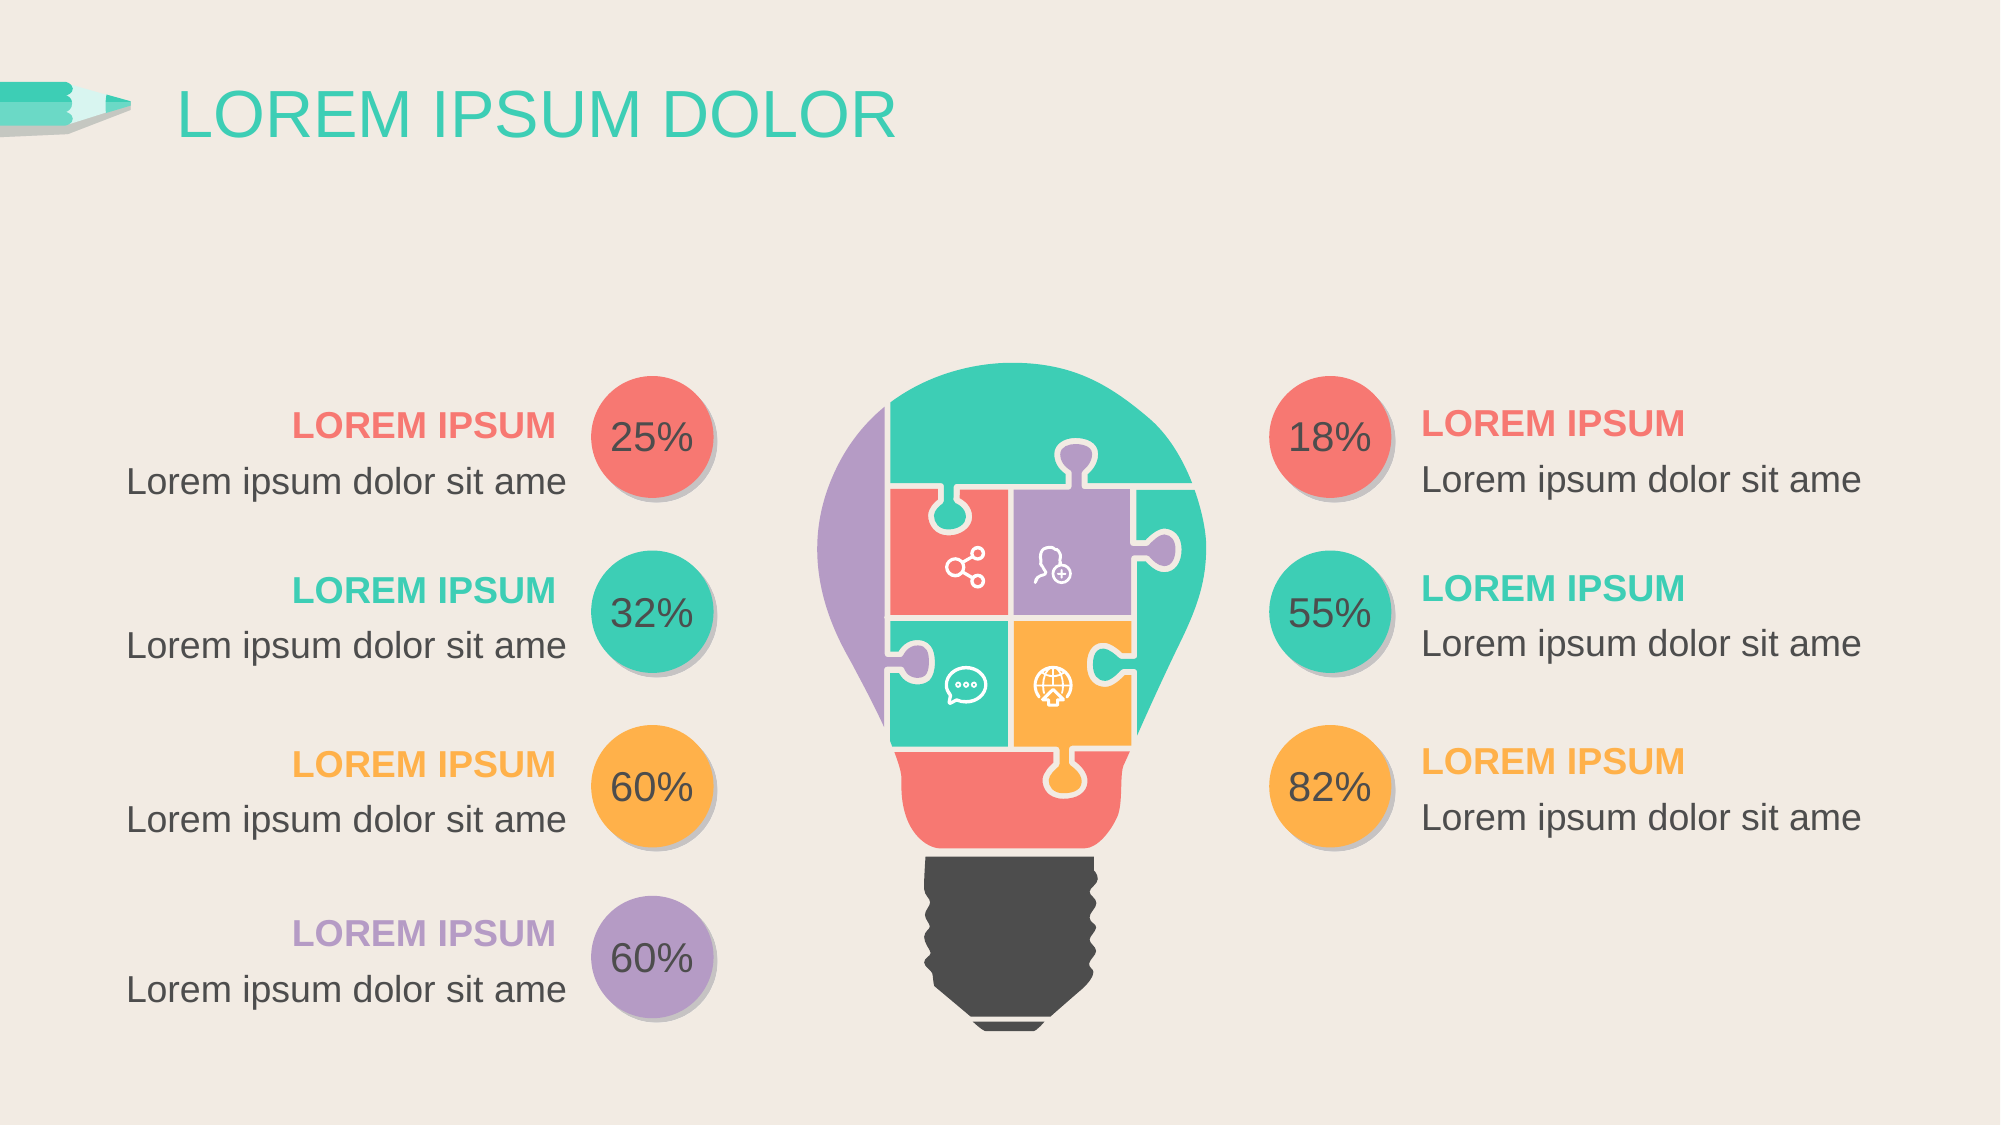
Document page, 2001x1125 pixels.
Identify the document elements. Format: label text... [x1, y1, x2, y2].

text_box Lorem ipsum dolor sit ame [1406, 785, 1893, 847]
text_box [591, 376, 714, 498]
text_box 32% [596, 585, 707, 636]
text_box 55% [1274, 585, 1385, 636]
text_box [890, 621, 1008, 747]
text_box LOREM IPSUM [1406, 391, 1893, 447]
text_box [894, 751, 1130, 849]
text_box [591, 895, 714, 1019]
picture [0, 0, 2001, 1125]
text_box Lorem ipsum dolor sit ame [1406, 611, 1893, 673]
text_box [1013, 444, 1176, 615]
text_box [890, 488, 1009, 615]
text_box 60% [596, 759, 707, 811]
text_box [1092, 489, 1207, 736]
text_box [591, 550, 714, 673]
text_box [1274, 725, 1392, 848]
text_box [972, 1021, 1045, 1032]
text_box [890, 362, 1193, 530]
text_box 82% [1274, 759, 1385, 811]
text_box LOREM IPSUM DOLOR [161, 60, 1802, 160]
text_box LOREM IPSUM [95, 732, 582, 787]
text_box [817, 406, 929, 728]
text_box LOREM IPSUM [1406, 730, 1893, 785]
text_box 25% [596, 409, 707, 461]
text_box LOREM IPSUM [95, 393, 582, 449]
text_box LOREM IPSUM [95, 558, 582, 614]
text_box [1013, 621, 1132, 794]
text_box Lorem ipsum dolor sit ame [95, 787, 582, 849]
text_box [1269, 762, 1274, 810]
text_box [1269, 550, 1392, 673]
text_box 18% [1274, 409, 1385, 461]
text_box [924, 856, 1098, 1017]
text_box [1269, 376, 1392, 498]
text_box Lorem ipsum dolor sit ame [95, 957, 582, 1019]
text_box Lorem ipsum dolor sit ame [1406, 447, 1893, 508]
text_box LOREM IPSUM [95, 901, 582, 957]
text_box Lorem ipsum dolor sit ame [95, 449, 582, 511]
text_box Lorem ipsum dolor sit ame [95, 614, 582, 675]
text_box 60% [596, 930, 707, 981]
text_box LOREM IPSUM [1406, 556, 1893, 611]
text_box [591, 725, 714, 848]
